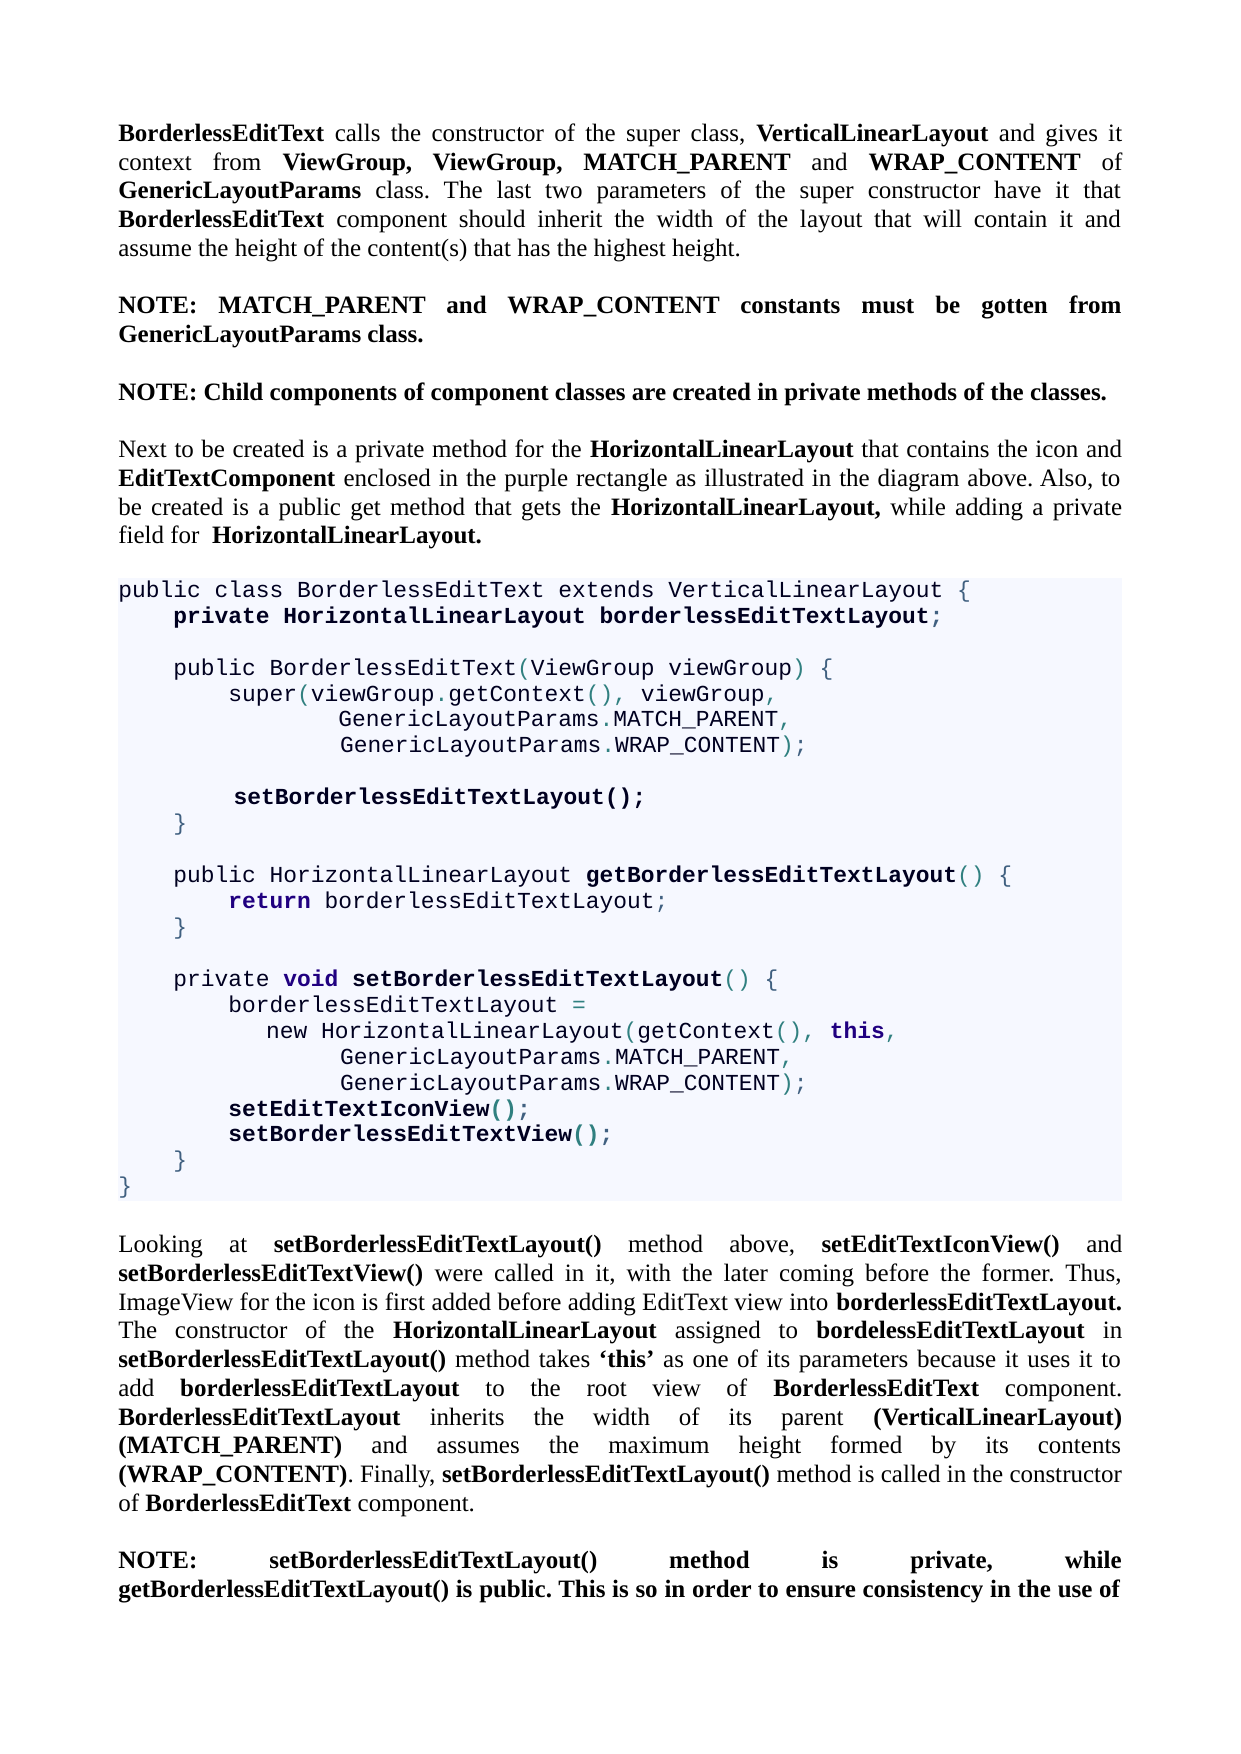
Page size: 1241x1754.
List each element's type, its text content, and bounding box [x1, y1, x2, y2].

text private HorizontalLinearLayout borderlessEditTextLayout; [118, 604, 1122, 630]
text NOTE: MATCH_PARENT and WRAP_CONTENT constants must be gotten from GenericLayoutParams class. [118, 291, 1122, 348]
text BorderlessEditText calls the constructor of the super class, VerticalLinearLayout and gives it context from ViewGroup, ViewGroup, MATCH_PARENT and WRAP_CONTENT of GenericLayoutParams class. The last two parameters of the super constructor have it that BorderlessEditText component should inherit the width of the layout that will contain it and assume the height of the content(s) that has the highest height. [118, 118, 1122, 262]
text } [118, 812, 1122, 837]
text new HorizontalLinearLayout(getContext(), this, [118, 1019, 1122, 1045]
text } [118, 1175, 1122, 1201]
text Looking at setBorderlessEditTextLayout() method above, setEditTextIconView() and setBorderlessEditTextView() were called in it, with the later coming before the former. Thus, ImageView for the icon is first added before adding EditText view into borderlessEditTextLayout. The constructor of the HorizontalLinearLayout assigned to bordelessEditTextLayout in setBorderlessEditTextLayout() method takes ‘this’ as one of its parameters because it uses it to add borderlessEditTextLayout to the root view of BorderlessEditText component. BorderlessEditTextLayout inherits the width of its parent (VerticalLinearLayout) (MATCH_PARENT) and assumes the maximum height formed by its contents (WRAP_CONTENT). Finally, setBorderlessEditTextLayout() method is called in the constructor of BorderlessEditText component. [118, 1229, 1122, 1517]
text setEditTextIconView(); [118, 1097, 1122, 1123]
text private void setBorderlessEditTextLayout() { [118, 967, 1122, 993]
text } [118, 915, 1122, 941]
text GenericLayoutParams.MATCH_PARENT, [118, 1045, 1122, 1071]
text public BorderlessEditText(ViewGroup viewGroup) { [118, 656, 1122, 682]
text GenericLayoutParams.WRAP_CONTENT); [118, 1071, 1122, 1097]
text public class BorderlessEditText extends VerticalLinearLayout { [118, 578, 1122, 604]
text return borderlessEditTextLayout; [118, 889, 1122, 915]
text public HorizontalLinearLayout getBorderlessEditTextLayout() { [118, 863, 1122, 889]
text NOTE: setBorderlessEditTextLayout() method is private, while getBorderlessEditTextLayout() is public. This is so in order to ensure consistency in the use of [118, 1546, 1122, 1603]
text NOTE: Child components of component classes are created in private methods of the classes. [118, 377, 1122, 406]
text super(viewGroup.getContext(), viewGroup, [118, 682, 1122, 708]
text GenericLayoutParams.WRAP_CONTENT); [118, 734, 1122, 760]
text Next to be created is a private method for the HorizontalLinearLayout that contains the icon and EditTextComponent enclosed in the purple rectangle as illustrated in the diagram above. Also, to be created is a public get method that gets the HorizontalLinearLayout, while adding a private field for HorizontalLinearLayout. [118, 434, 1122, 549]
text } [118, 1149, 1122, 1175]
text borderlessEditTextLayout = [118, 993, 1122, 1019]
text setBorderlessEditTextView(); [118, 1123, 1122, 1149]
text GenericLayoutParams.MATCH_PARENT, [118, 708, 1122, 734]
text setBorderlessEditTextLayout(); [118, 786, 1122, 812]
